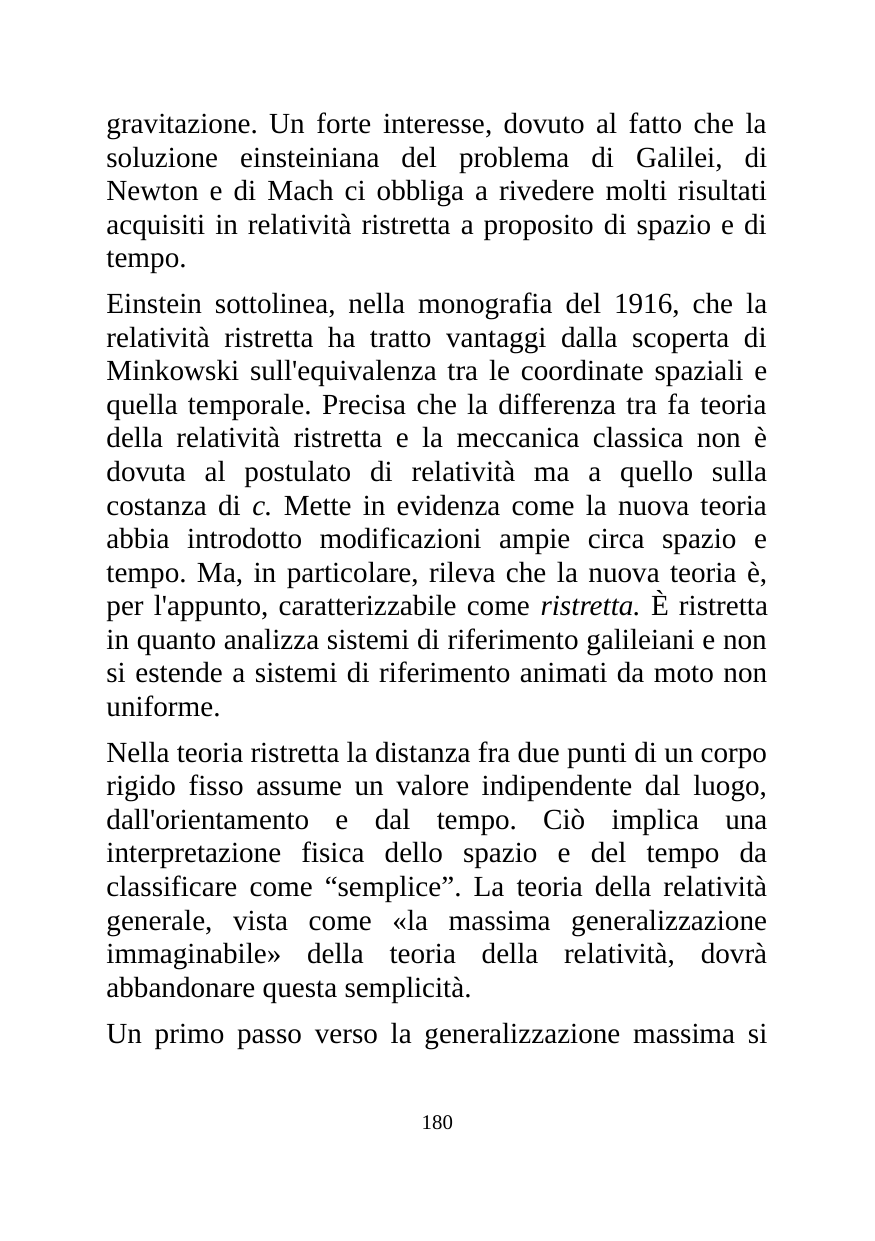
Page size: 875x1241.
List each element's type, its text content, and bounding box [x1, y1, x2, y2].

text Nella teoria ristretta la distanza fra due punti di un corpo rigido fisso assume un valore indipendente dal luogo, dall'orientamento e dal tempo. Ciò implica una interpretazione fisica dello spazio e del tempo da classificare come “semplice”. La teoria della relatività generale, vista come «la massima generalizzazione immaginabile» della teoria della relatività, dovrà abbandonare questa semplicità. [106, 735, 768, 1003]
text Einstein sottolinea, nella monografia del 1916, che la relatività ristretta ha tratto vantaggi dalla scoperta di Minkowski sull'equivalenza tra le coordinate spaziali e quella temporale. Precisa che la differenza tra fa teoria della relatività ristretta e la meccanica classica non è dovuta al postulato di relatività ma a quello sulla costanza di c. Mette in evidenza come la nuova teoria abbia introdotto modificazioni ampie circa spazio e tempo. Ma, in particolare, rileva che la nuova teoria è, per l'appunto, caratterizzabile come ristretta. È ristretta in quanto analizza sistemi di riferimento galileiani e non si estende a sistemi di riferimento animati da moto non uniforme. [106, 286, 768, 722]
text gravitazione. Un forte interesse, dovuto al fatto che la soluzione einsteiniana del problema di Galilei, di Newton e di Mach ci obbliga a rivedere molti risultati acquisiti in relatività ristretta a proposito di spazio e di tempo. [106, 106, 768, 274]
text Un primo passo verso la generalizzazione massima si [106, 1016, 768, 1049]
